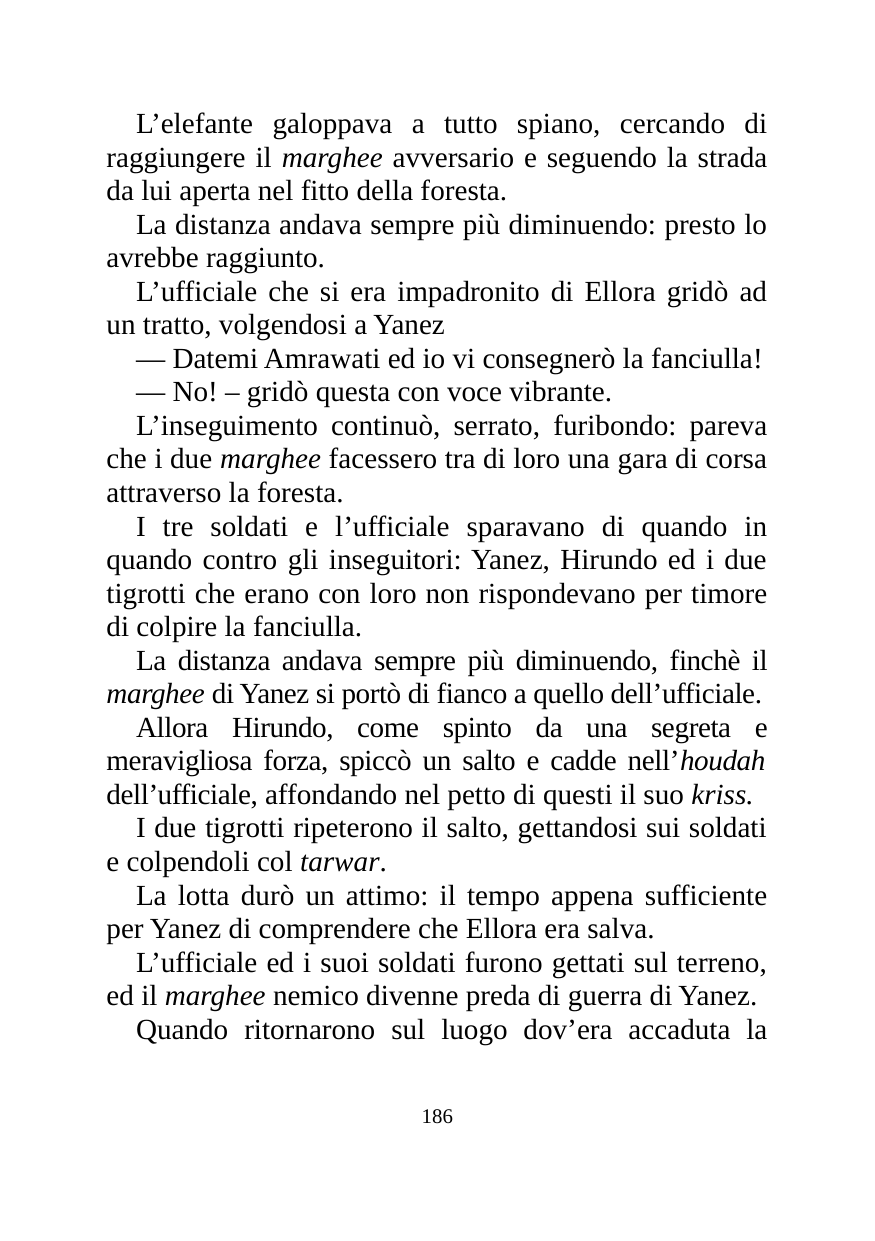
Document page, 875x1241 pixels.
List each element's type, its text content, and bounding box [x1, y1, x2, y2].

text I due tigrotti ripeterono il salto, gettandosi sui soldati e colpendoli col tarwar. [106, 811, 768, 878]
text L’ufficiale ed i suoi soldati furono gettati sul terreno, ed il marghee nemico divenne preda di guerra di Yanez. [106, 945, 768, 1012]
text Allora Hirundo, come spinto da una segreta e meravigliosa forza, spiccò un salto e cadde nell’houdah dell’ufficiale, affondando nel petto di questi il suo kriss. [106, 710, 768, 811]
text — No! – gridò questa con voce vibrante. [106, 374, 768, 408]
text — Datemi Amrawati ed io vi consegnerò la fanciulla! [106, 341, 768, 374]
text La distanza andava sempre più diminuendo: presto lo avrebbe raggiunto. [106, 207, 768, 274]
text L’inseguimento continuò, serrato, furibondo: pareva che i due marghee facessero tra di loro una gara di corsa attraverso la foresta. [106, 408, 768, 509]
text La distanza andava sempre più diminuendo, finchè il marghee di Yanez si portò di fianco a quello dell’ufficiale. [106, 643, 768, 710]
text L’ufficiale che si era impadronito di Ellora gridò ad un tratto, volgendosi a Yanez [106, 274, 768, 341]
text Quando ritornarono sul luogo dov’era accaduta la [106, 1012, 768, 1045]
text La lotta durò un attimo: il tempo appena sufficiente per Yanez di comprendere che Ellora era salva. [106, 878, 768, 945]
text I tre soldati e l’ufficiale sparavano di quando in quando contro gli inseguitori: Yanez, Hirundo ed i due tigrotti che erano con loro non rispondevano per timore di colpire la fanciulla. [106, 509, 768, 643]
text L’elefante galoppava a tutto spiano, cercando di raggiungere il marghee avversario e seguendo la strada da lui aperta nel fitto della foresta. [106, 106, 768, 207]
